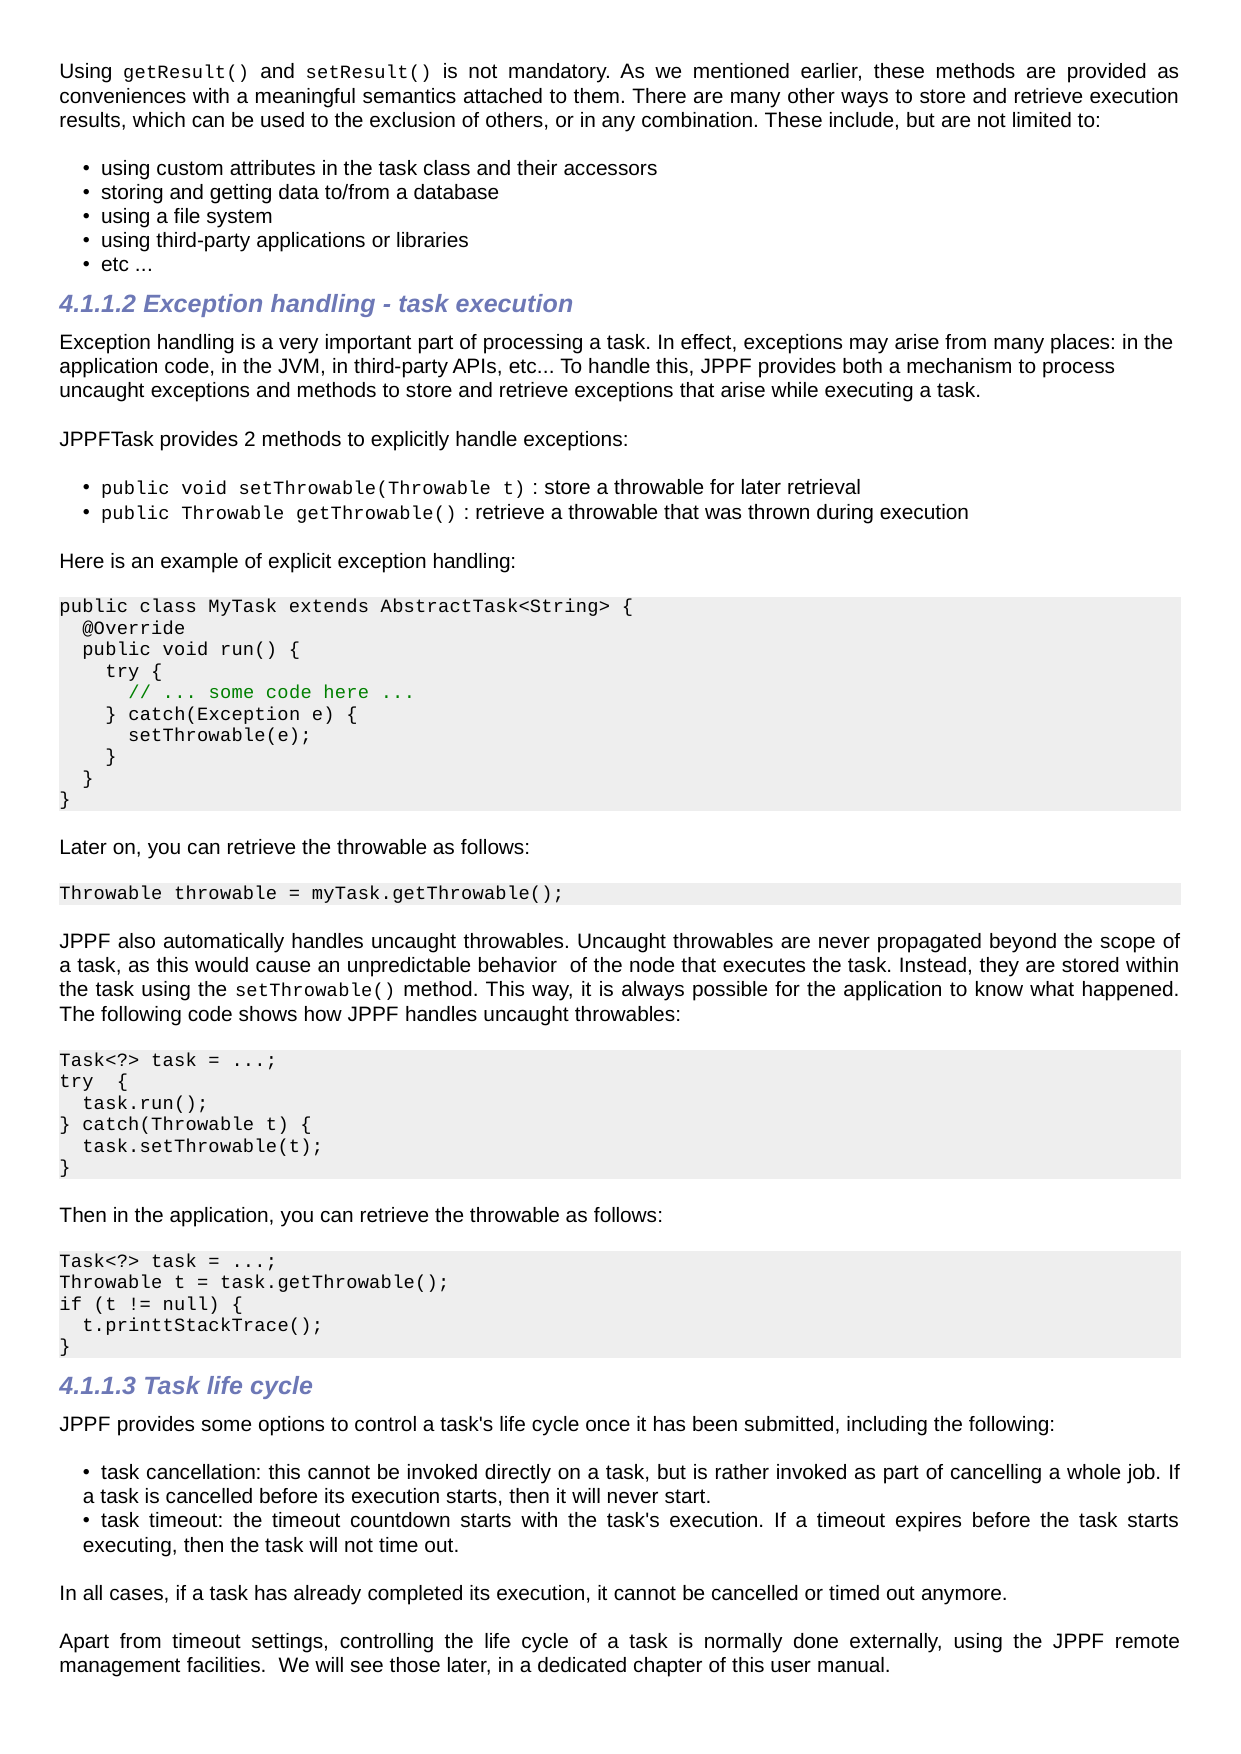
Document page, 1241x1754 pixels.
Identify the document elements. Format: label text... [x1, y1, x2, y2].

text In all cases, if a task has already completed its execution, it cannot be cancelled or timed out anymore. [59, 1581, 1181, 1605]
list task cancellation: this cannot be invoked directly on a task, but is rather invoked as part of cancelling a whole job. If a task is cancelled before its execution starts, then it will never start. [83, 1460, 1181, 1508]
text } [59, 1157, 1181, 1179]
list storing and getting data to/from a database [83, 180, 1181, 204]
text Exception handling is a very important part of processing a task. In effect, exceptions may arise from many places: in the application code, in the JVM, in third-party APIs, etc... To handle this, JPPF provides both a mechanism to process uncaught exceptions and methods to store and retrieve exceptions that arise while executing a task. [59, 330, 1181, 402]
text } catch(Exception e) { [59, 704, 1181, 725]
text try { [59, 661, 1181, 682]
text @Override [59, 618, 1181, 639]
text JPPF provides some options to control a task's life cycle once it has been submitted, including the following: [59, 1412, 1181, 1436]
list public void setThrowable(Throwable t) : store a throwable for later retrieval [83, 475, 1181, 499]
list using third-party applications or libraries [83, 228, 1181, 252]
text public class MyTask extends AbstractTask<String> { [59, 597, 1181, 618]
text Using getResult() and setResult() is not mandatory. As we mentioned earlier, these methods are provided as conveniences with a meaningful semantics attached to them. There are many other ways to store and retrieve execution results, which can be used to the exclusion of others, or in any combination. These include, but are not limited to: [59, 59, 1181, 132]
text Here is an example of explicit exception handling: [59, 548, 1181, 573]
text Task<?> task = ...; [59, 1050, 1181, 1072]
text task.setThrowable(t); [59, 1136, 1181, 1157]
text public void run() { [59, 639, 1181, 661]
text } [59, 1337, 1181, 1358]
list public Throwable getThrowable() : retrieve a throwable that was thrown during execution [83, 499, 1181, 524]
list etc ... [83, 252, 1181, 276]
text JPPF also automatically handles uncaught throwables. Uncaught throwables are never propagated beyond the scope of a task, as this would cause an unpredictable behavior of the node that executes the task. Instead, they are stored within the task using the setThrowable() method. This way, it is always possible for the application to know what happened. The following code shows how JPPF handles uncaught throwables: [59, 929, 1181, 1026]
text JPPFTask provides 2 methods to explicitly handle exceptions: [59, 427, 1181, 451]
text t.printtStackTrace(); [59, 1315, 1181, 1337]
text Later on, you can retrieve the throwable as follows: [59, 835, 1181, 859]
text if (t != null) { [59, 1294, 1181, 1315]
text } [59, 747, 1181, 768]
text task.run(); [59, 1093, 1181, 1114]
text // ... some code here ... [59, 682, 1181, 704]
subtitle Task life cycle [59, 1371, 1181, 1400]
subtitle Exception handling - task execution [59, 289, 1181, 318]
text Apart from timeout settings, controlling the life cycle of a task is normally done externally, using the JPPF remote management facilities. We will see those later, in a dedicated chapter of this user manual. [59, 1629, 1181, 1677]
text } [59, 768, 1181, 790]
text try { [59, 1072, 1181, 1093]
list using custom attributes in the task class and their accessors [83, 156, 1181, 180]
list task timeout: the timeout countdown starts with the task's execution. If a timeout expires before the task starts executing, then the task will not time out. [83, 1508, 1181, 1557]
text Then in the application, you can retrieve the throwable as follows: [59, 1203, 1181, 1227]
text setThrowable(e); [59, 725, 1181, 747]
text Throwable t = task.getThrowable(); [59, 1272, 1181, 1294]
text Task<?> task = ...; [59, 1251, 1181, 1272]
list using a file system [83, 204, 1181, 228]
text } [59, 790, 1181, 811]
text } catch(Throwable t) { [59, 1114, 1181, 1136]
text Throwable throwable = myTask.getThrowable(); [59, 883, 1181, 905]
